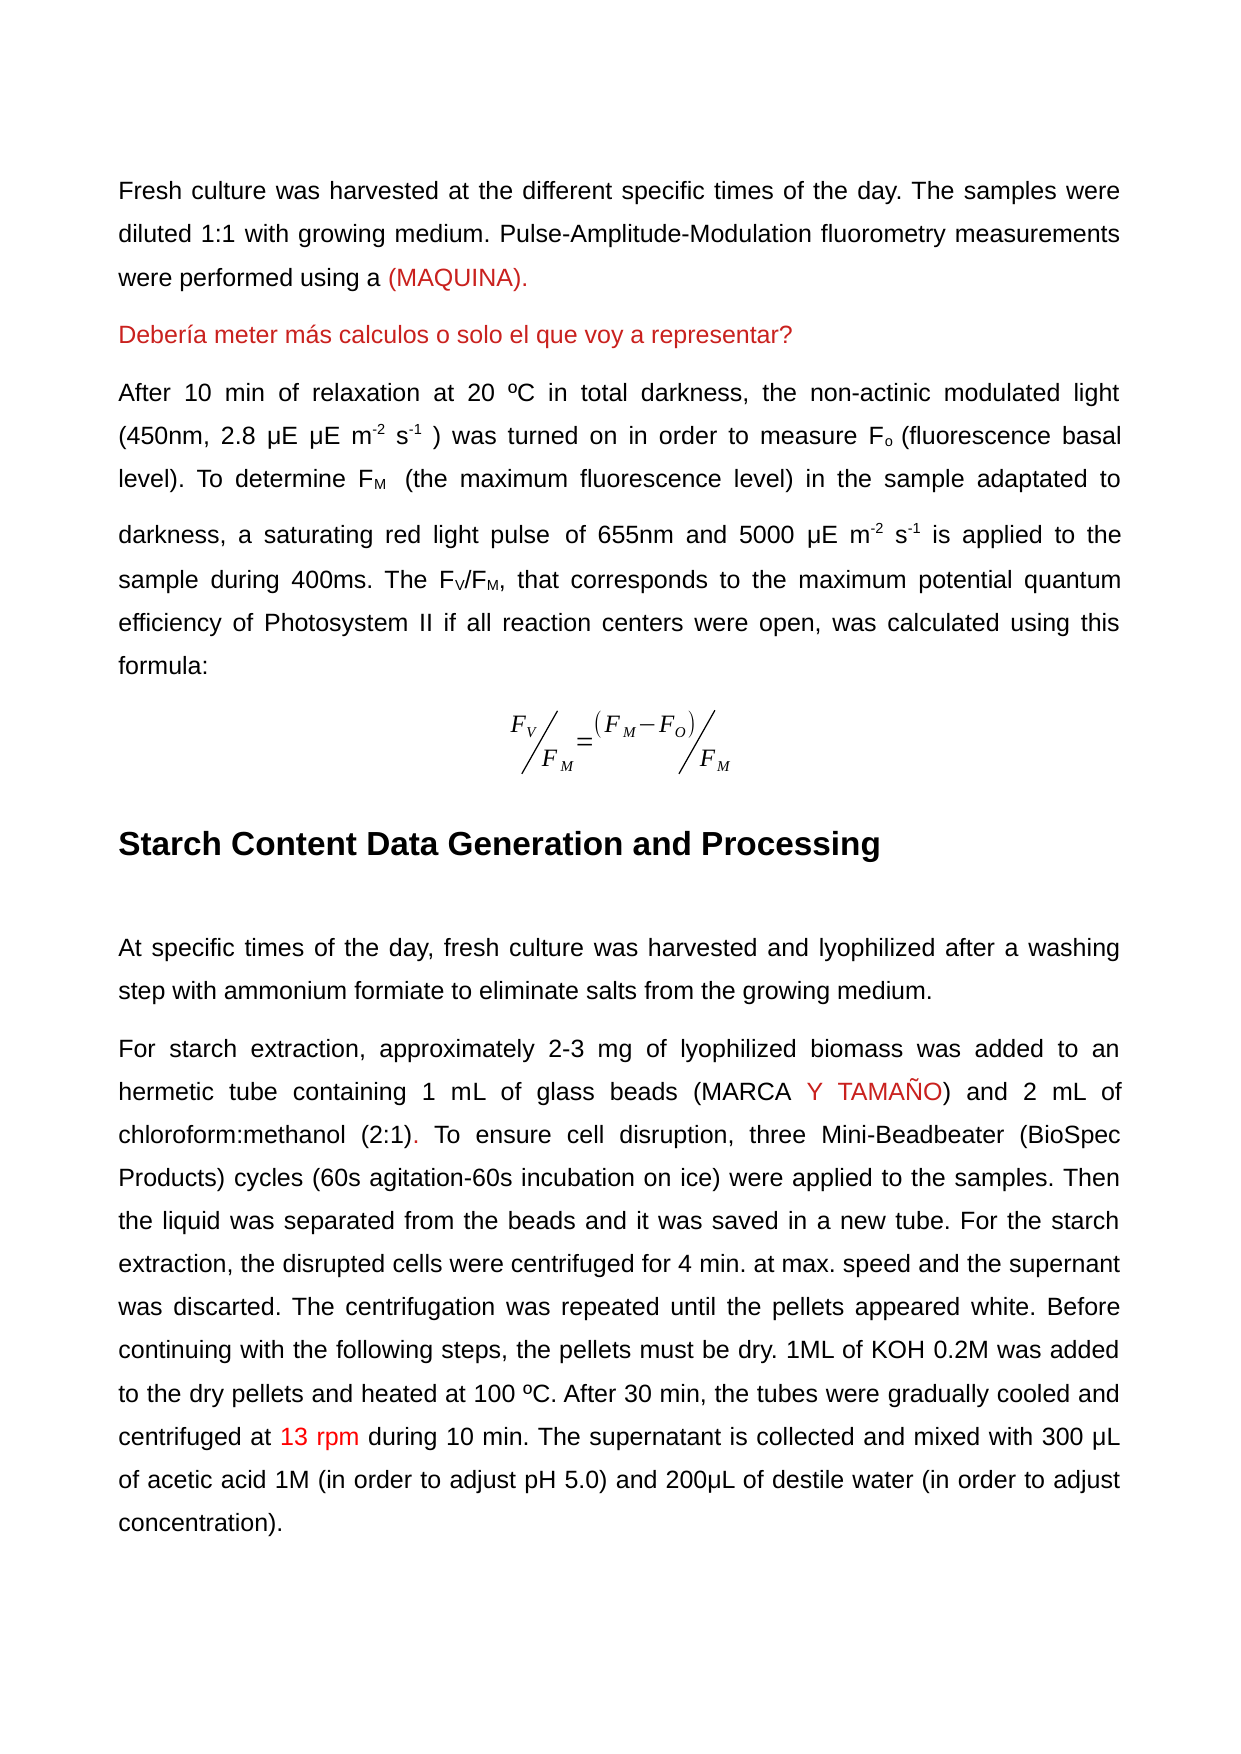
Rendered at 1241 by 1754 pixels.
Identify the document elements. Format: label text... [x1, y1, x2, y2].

subtitle Starch Content Data Generation and Processing [118, 824, 1122, 863]
text Fresh culture was harvested at the different specific times of the day. The samples were diluted 1:1 with growing medium. Pulse-Amplitude-Modulation fluorometry measurements were performed using a (MAQUINA). [118, 176, 1122, 291]
text For starch extraction, approximately 2-3 mg of lyophilized biomass was added to an hermetic tube containing 1 mL of glass beads (MARCA Y TAMAÑO) and 2 mL of chloroform:methanol (2:1). To ensure cell disruption, three Mini-Beadbeater (BioSpec Products) cycles (60s agitation-60s incubation on ice) were applied to the samples. Then the liquid was separated from the beads and it was saved in a new tube. For the starch extraction, the disrupted cells were centrifuged for 4 min. at max. speed and the supernant was discarted. The centrifugation was repeated until the pellets appeared white. Before continuing with the following steps, the pellets must be dry. 1ML of KOH 0.2M was added to the dry pellets and heated at 100 ºC. After 30 min, the tubes were gradually cooled and centrifuged at 13 rpm during 10 min. The supernatant is collected and mixed with 300 μL of acetic acid 1M (in order to adjust pH 5.0) and 200μL of destile water (in order to adjust concentration). [118, 1034, 1122, 1537]
text At specific times of the day, fresh culture was harvested and lyophilized after a washing step with ammonium formiate to eliminate salts from the growing medium. [118, 933, 1122, 1005]
text Debería meter más calculos o solo el que voy a representar? [118, 320, 1122, 349]
text After 10 min of relaxation at 20 ºC in total darkness, the non-actinic modulated light (450nm, 2.8 μE μE m-2 s-1 ) was turned on in order to measure Fo (fluorescence basal level). To determine FM (the maximum fluorescence level) in the sample adaptated to darkness, a saturating red light pulse of 655nm and 5000 μE m-2 s-1 is applied to the sample during 400ms. The FV/FM, that corresponds to the maximum potential quantum efficiency of Photosystem II if all reaction centers were open, was calculated using this formula: [118, 378, 1122, 680]
